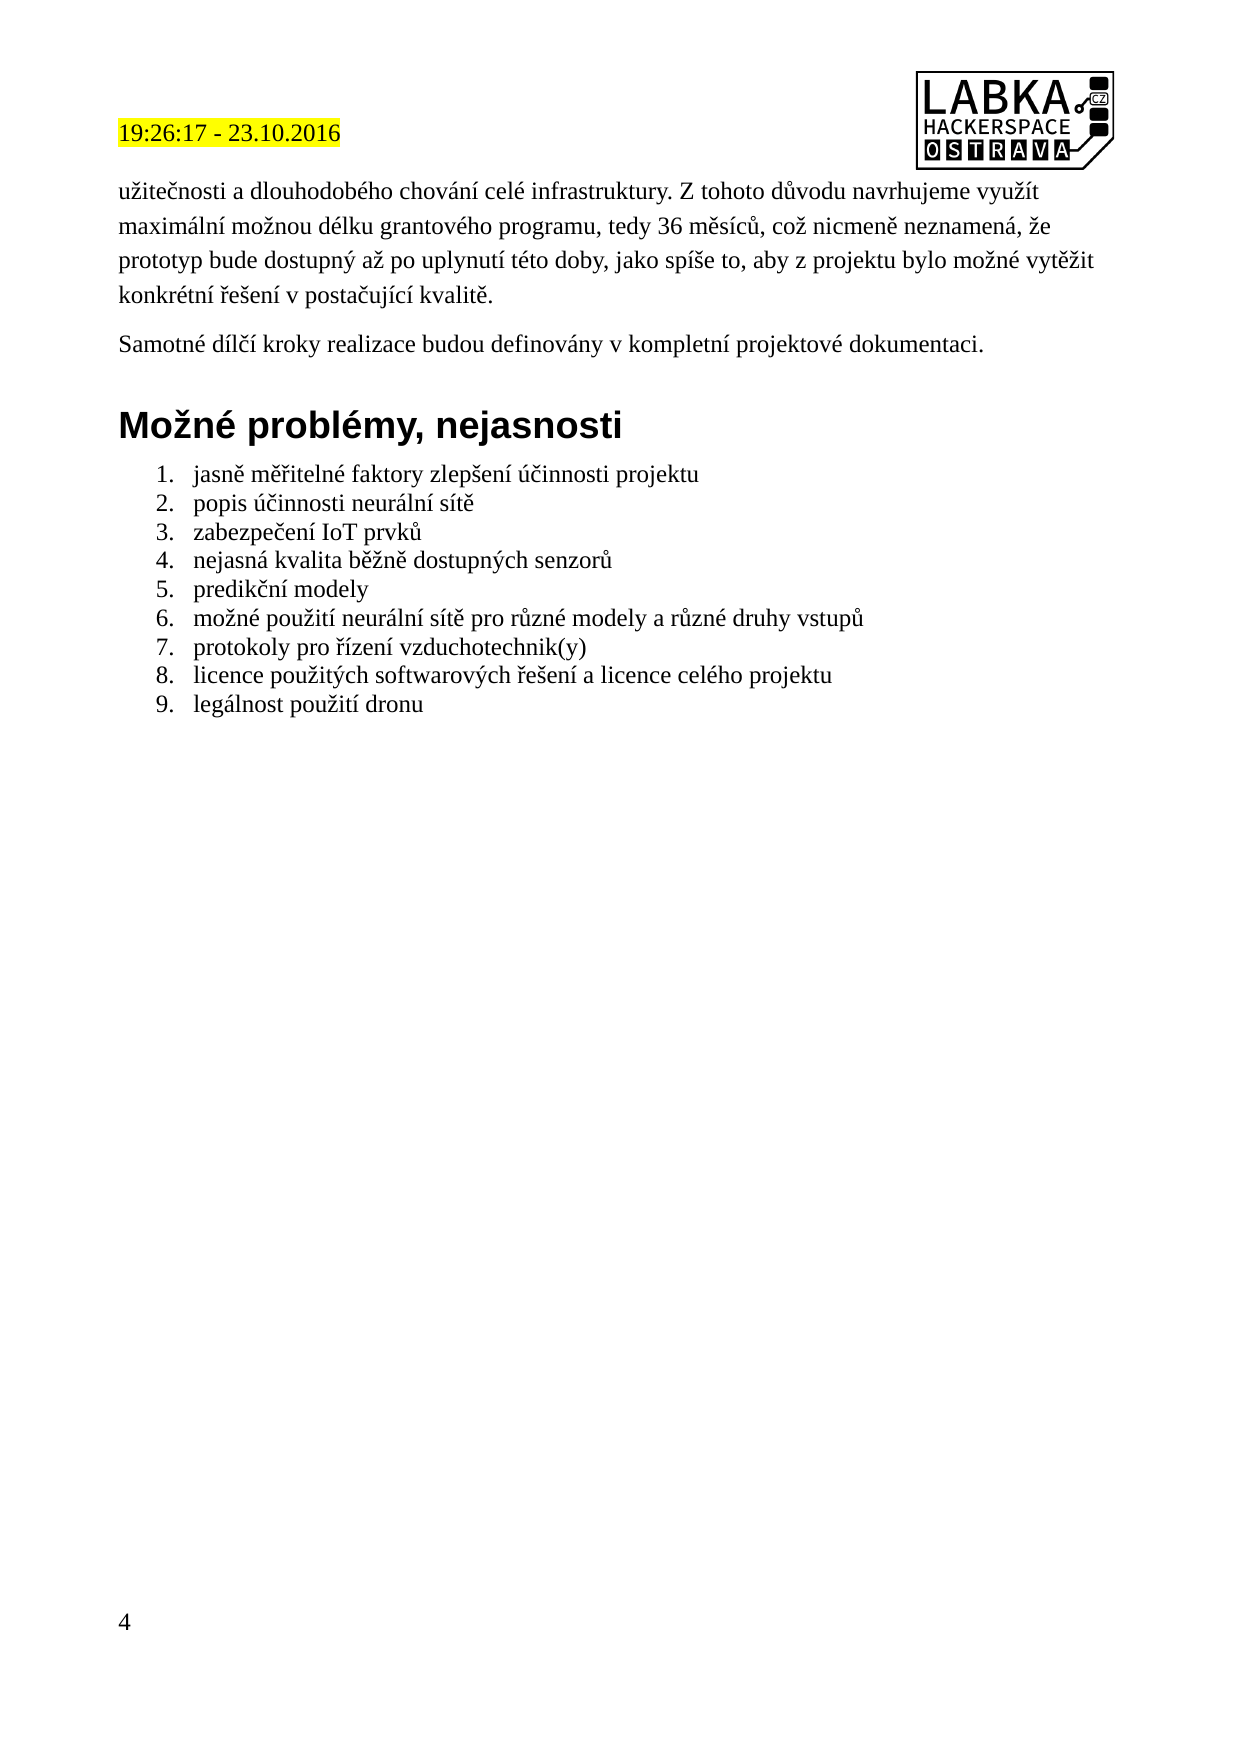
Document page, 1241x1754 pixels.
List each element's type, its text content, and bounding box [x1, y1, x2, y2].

list zabezpečení IoT prvků [156, 517, 1122, 545]
list predikční modely [156, 574, 1122, 603]
list jasně měřitelné faktory zlepšení účinnosti projektu [156, 459, 1122, 488]
picture [915, 71, 1115, 170]
list nejasná kvalita běžně dostupných senzorů [156, 545, 1122, 574]
list licence použitých softwarových řešení a licence celého projektu [156, 660, 1122, 689]
list protokoly pro řízení vzduchotechnik(y) [156, 632, 1122, 660]
list legálnost použití dronu [156, 689, 1122, 718]
subtitle Možné problémy, nejasnosti [118, 403, 1122, 447]
list možné použití neurální sítě pro různé modely a různé druhy vstupů [156, 603, 1122, 632]
text užitečnosti a dlouhodobého chování celé infrastruktury. Z tohoto důvodu navrhujeme využít maximální možnou délku grantového programu, tedy 36 měsíců, což nicmeně neznamená, že prototyp bude dostupný až po uplynutí této doby, jako spíše to, aby z projektu bylo možné vytěžit konkrétní řešení v postačující kvalitě. [118, 176, 1122, 308]
list popis účinnosti neurální sítě [156, 488, 1122, 517]
text Samotné dílčí kroky realizace budou definovány v kompletní projektové dokumentaci. [118, 329, 1122, 358]
